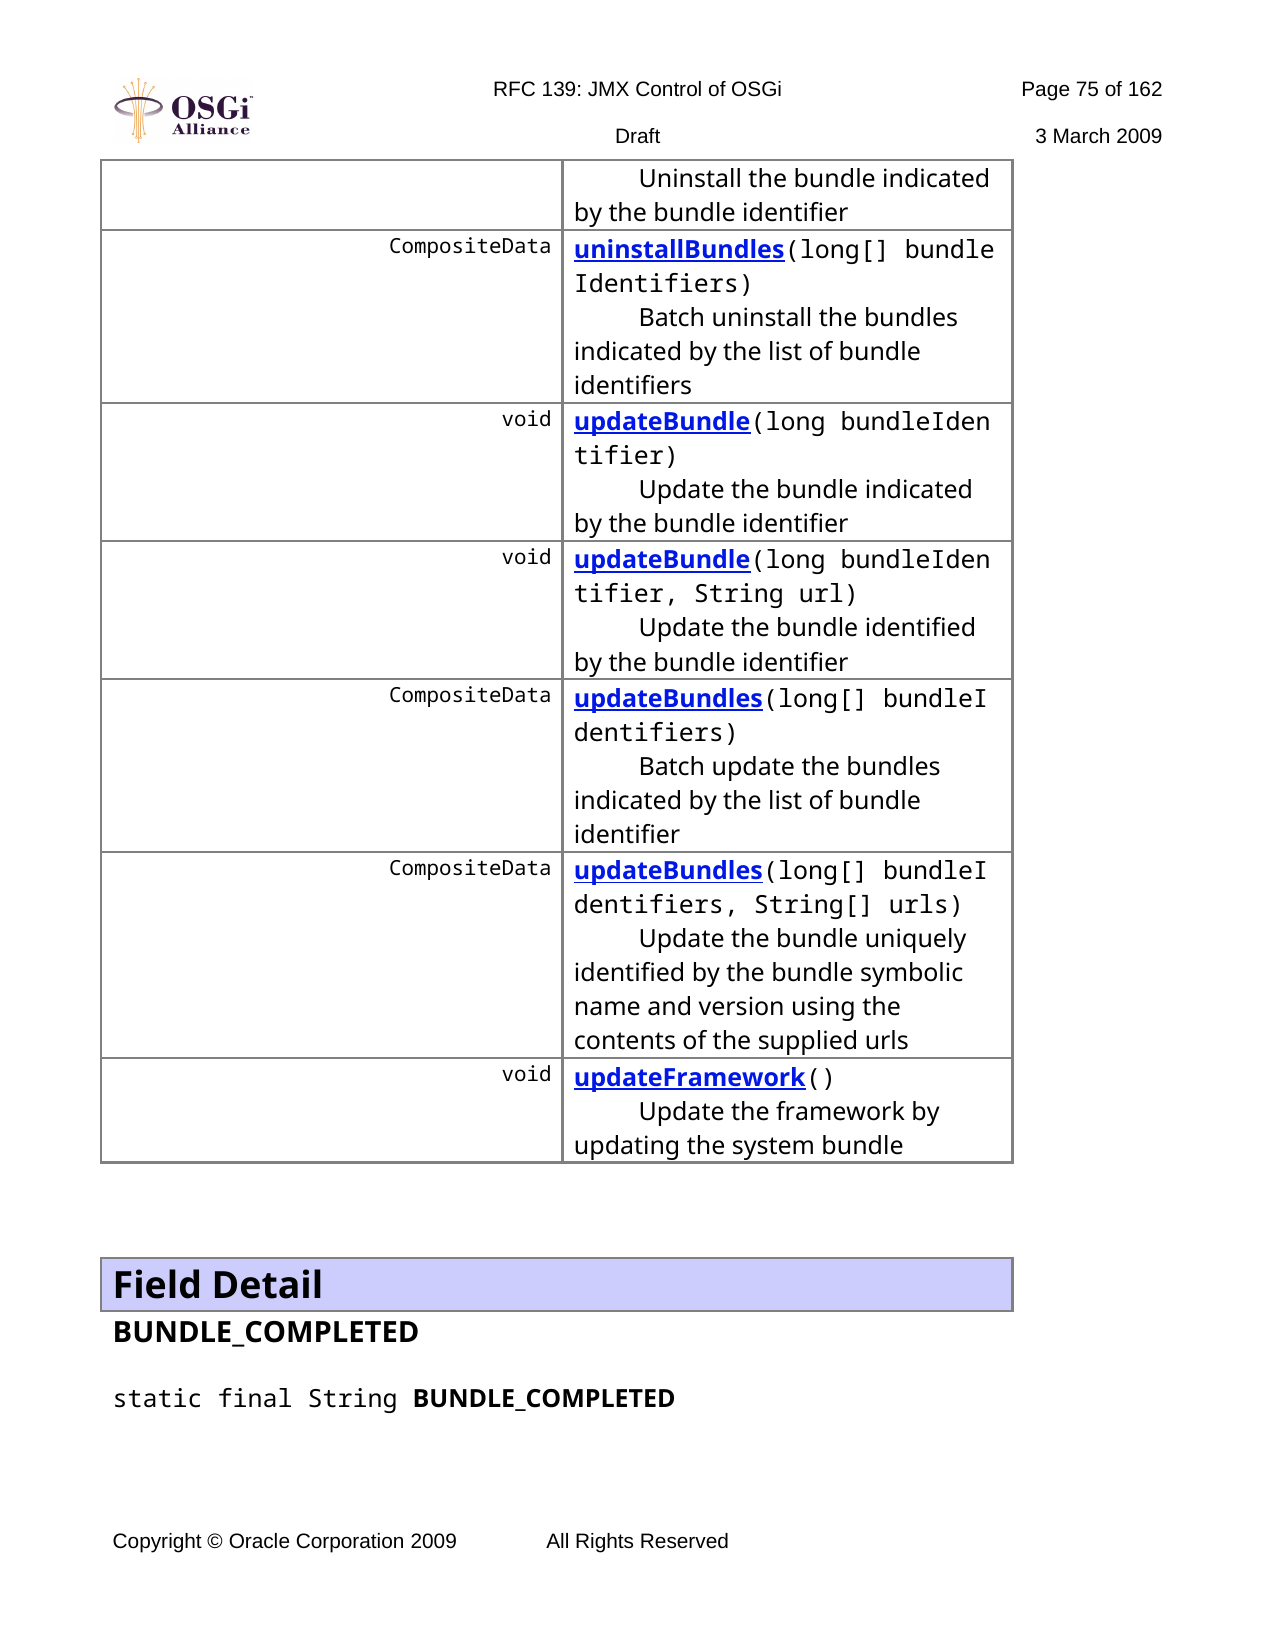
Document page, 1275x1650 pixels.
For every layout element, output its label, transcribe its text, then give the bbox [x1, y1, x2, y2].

table_cell CompositeData [102, 680, 561, 851]
table_header Field Detail [102, 1259, 1011, 1310]
text BUNDLE_COMPLETED [112, 1312, 1162, 1351]
table_cell updateFramework() Update the framework by updating the system bundle [564, 1059, 1011, 1161]
table_cell void [102, 404, 561, 540]
table_cell uninstallBundles(long[] bundleIdentifiers) Batch uninstall the bundles indicated by the list of bundle identifiers [564, 231, 1011, 402]
text static final String BUNDLE_COMPLETED [112, 1381, 1162, 1415]
table_cell [102, 161, 561, 229]
table_cell CompositeData [102, 853, 561, 1057]
picture [114, 78, 254, 143]
table_cell Uninstall the bundle indicated by the bundle identifier [564, 161, 1011, 229]
table_cell void [102, 1059, 561, 1161]
table_cell updateBundles(long[] bundleIdentifiers) Batch update the bundles indicated by the list of bundle identifier [564, 680, 1011, 851]
table_cell CompositeData [102, 231, 561, 402]
table_cell updateBundle(long bundleIdentifier, String url) Update the bundle identified by the bundle identifier [564, 542, 1011, 678]
table_cell void [102, 542, 561, 678]
table_cell updateBundles(long[] bundleIdentifiers, String[] urls) Update the bundle uniquely identified by the bundle symbolic name and version using the contents of the supplied urls [564, 853, 1011, 1057]
table_cell updateBundle(long bundleIdentifier) Update the bundle indicated by the bundle identifier [564, 404, 1011, 540]
